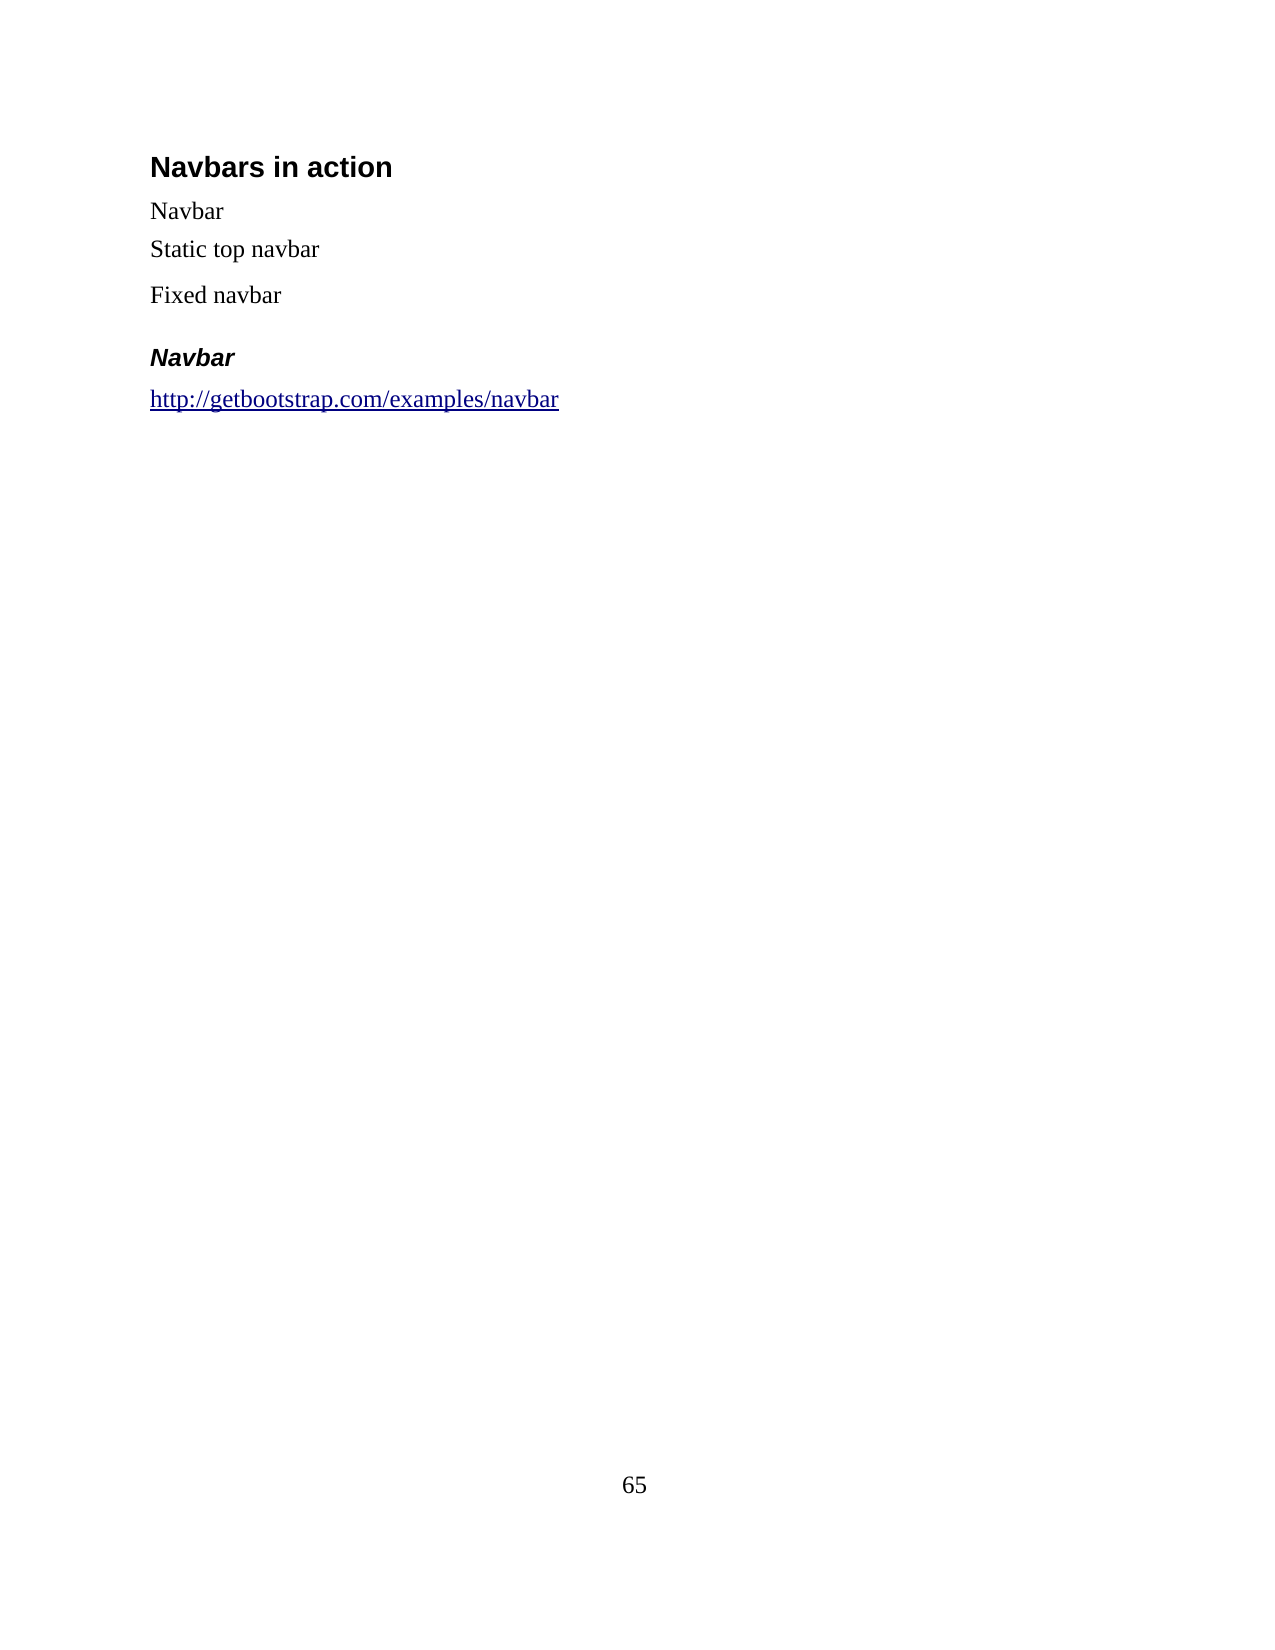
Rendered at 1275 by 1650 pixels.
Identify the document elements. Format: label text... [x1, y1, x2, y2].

text http://getbootstrap.com/examples/navbar [150, 384, 1125, 413]
text Static top navbar [150, 234, 1125, 262]
subtitle Navbars in action [150, 150, 1125, 183]
subtitle Navbar [150, 343, 1125, 372]
text Navbar [150, 196, 1125, 225]
text Fixed navbar [150, 280, 1125, 309]
